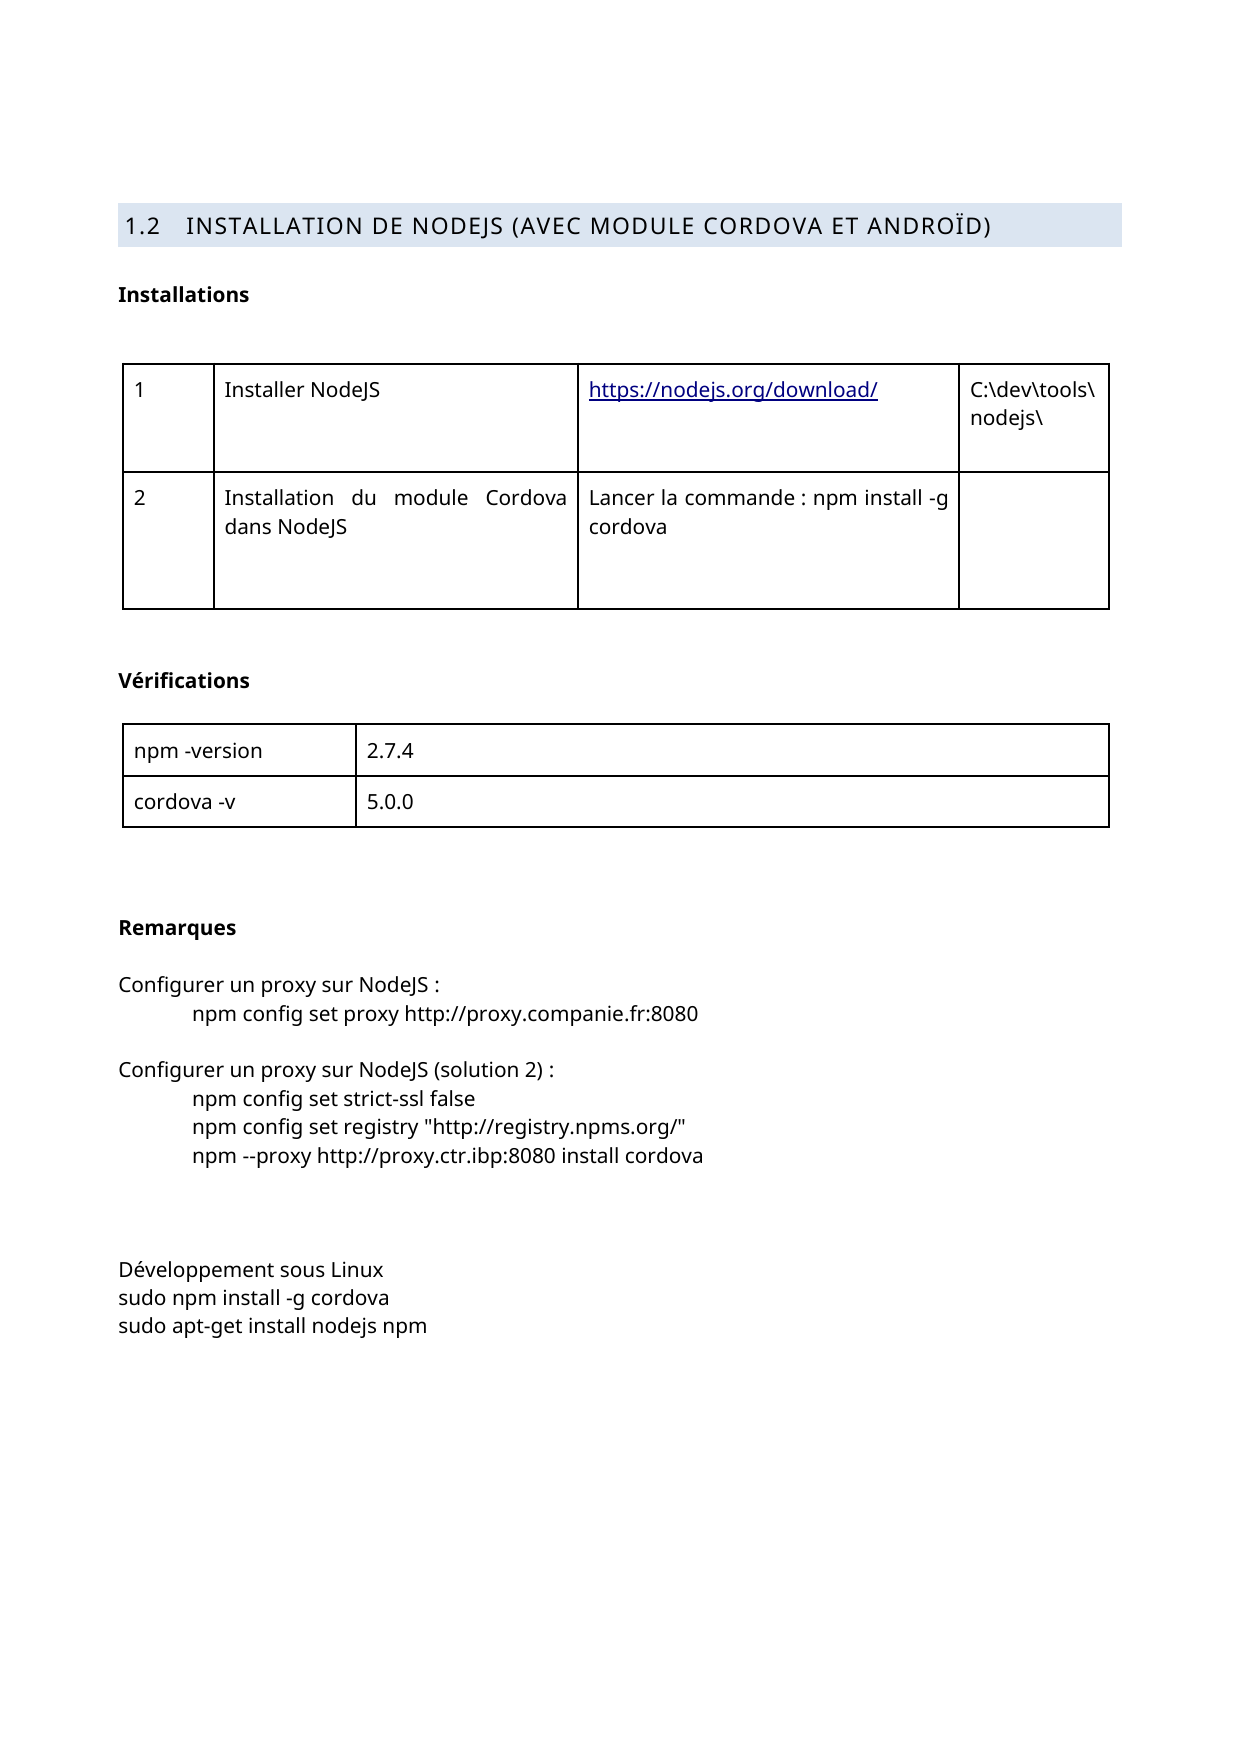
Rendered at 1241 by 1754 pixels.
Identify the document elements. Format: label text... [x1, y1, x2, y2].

table_cell Installation du module Cordova dans NodeJS [215, 473, 577, 607]
text Configurer un proxy sur NodeJS : [118, 970, 1122, 999]
text sudo npm install -g cordova [118, 1283, 1122, 1312]
text npm config set registry "http://registry.npms.org/" [118, 1112, 1122, 1141]
table_header C:\dev\tools\nodejs\ [960, 365, 1108, 471]
table_header 1 [124, 365, 213, 471]
text Vérifications [118, 666, 1122, 695]
text sudo apt-get install nodejs npm [118, 1312, 1122, 1340]
subtitle Installation de NodeJS (avec module Cordova et Androïd) [124, 210, 1116, 241]
table_cell 5.0.0 [357, 777, 1108, 826]
text npm config set proxy http://proxy.companie.fr:8080 [118, 999, 1122, 1027]
table_header npm -version [124, 725, 355, 775]
table_cell cordova -v [124, 777, 355, 826]
table_header 2.7.4 [357, 725, 1108, 775]
table_cell Lancer la commande : npm install -g cordova [579, 473, 958, 607]
text Installations [118, 280, 1122, 309]
text Développement sous Linux [118, 1255, 1122, 1283]
table_header https://nodejs.org/download/ [579, 365, 958, 471]
table_header Installer NodeJS [215, 365, 577, 471]
text Configurer un proxy sur NodeJS (solution 2) : [118, 1056, 1122, 1084]
table_cell [960, 473, 1108, 607]
text npm config set strict-ssl false [118, 1084, 1122, 1112]
table_cell 2 [124, 473, 213, 607]
text Remarques [118, 913, 1122, 942]
text npm --proxy http://proxy.ctr.ibp:8080 install cordova [118, 1141, 1122, 1169]
